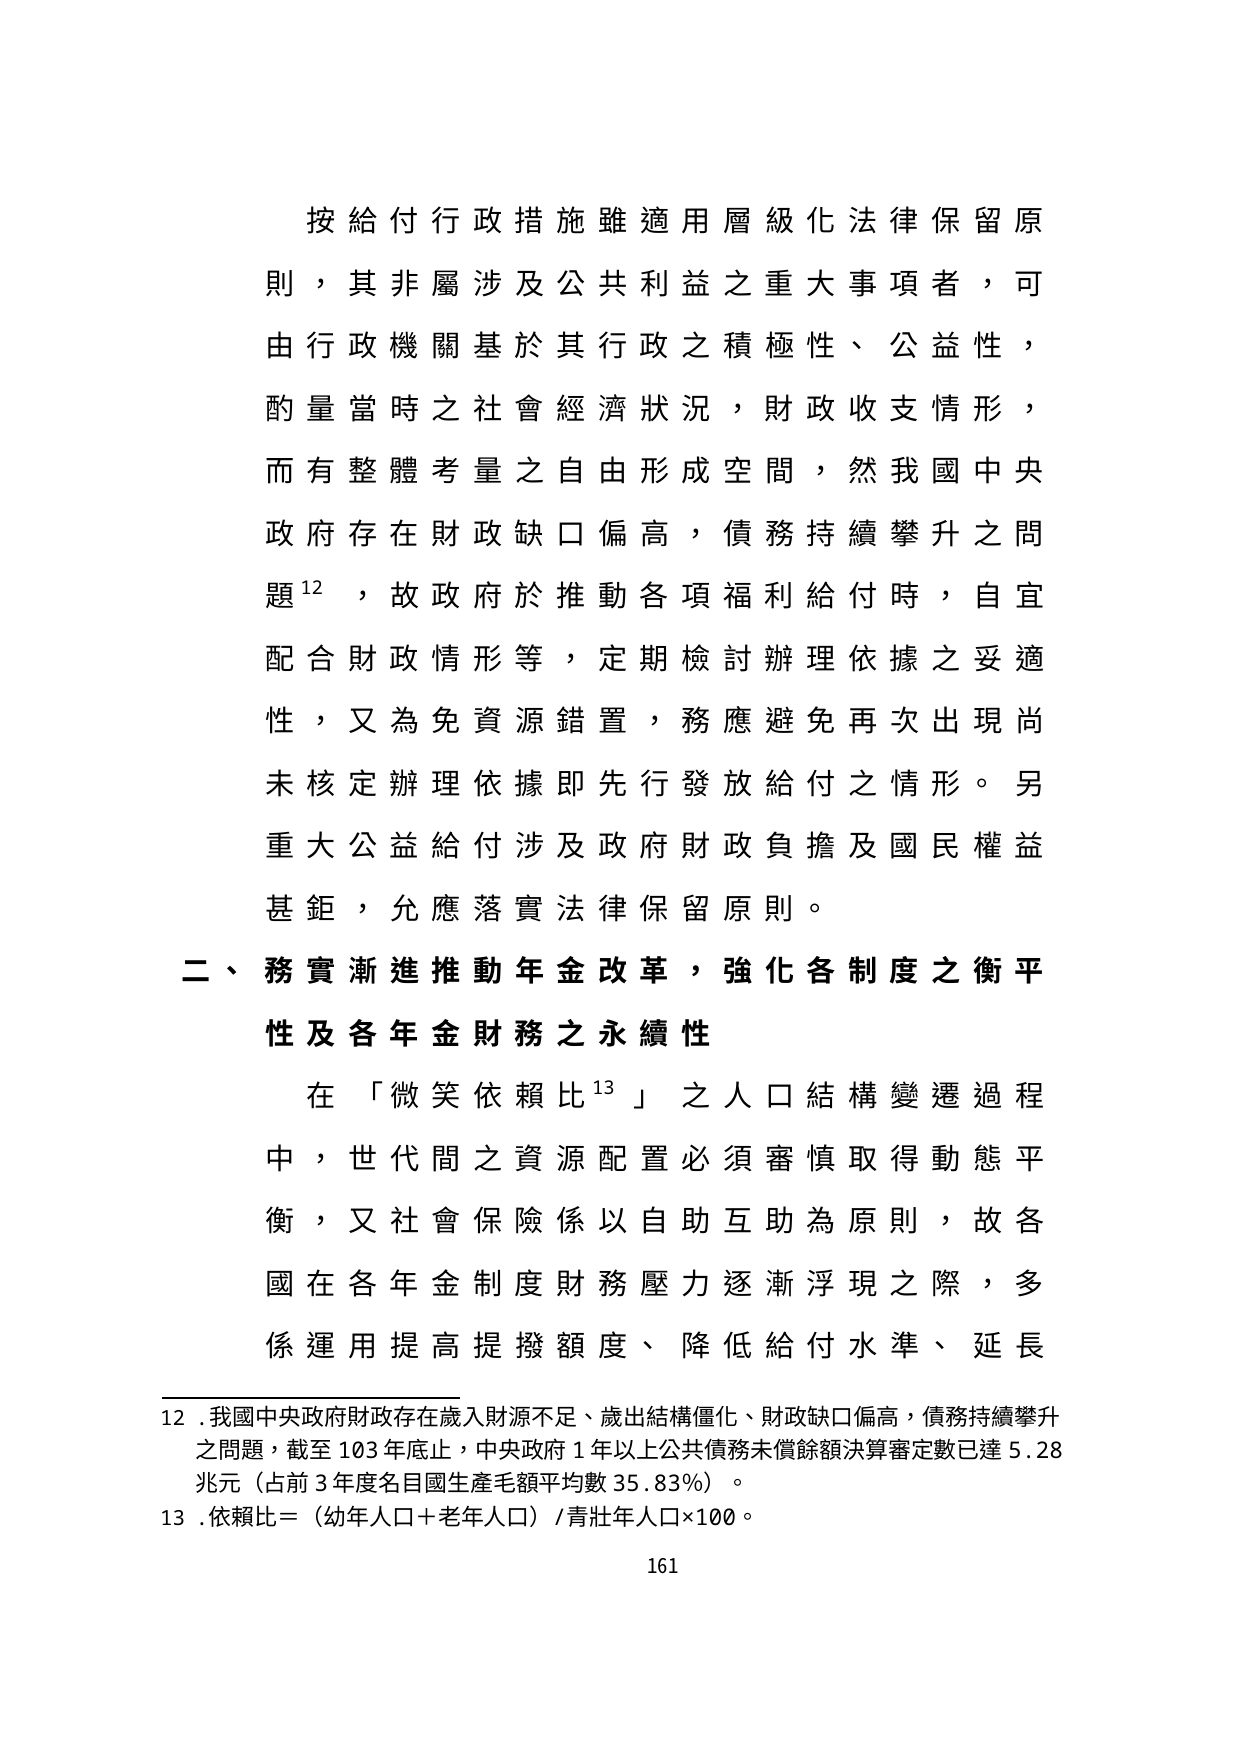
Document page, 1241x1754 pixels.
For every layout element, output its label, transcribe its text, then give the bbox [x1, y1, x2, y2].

text 在「微笑依賴比」之人口結構變遷過程中，世代間之資源配置必須審慎取得動態平衡，又社會保險係以自助互助為原則，故各國在各年金制度財務壓力逐漸浮現之際，多係運用提高提撥額度、降低給付水準、延長 [234, 1052, 1050, 1365]
text 二、務實漸進推動年金改革，強化各制度之衡平性及各年金財務之永續性 [175, 927, 1050, 1052]
text .依賴比＝（幼年人口＋老年人口）/青壯年人口×100。 [160, 1498, 1063, 1532]
text 按給付行政措施雖適用層級化法律保留原則，其非屬涉及公共利益之重大事項者，可由行政機關基於其行政之積極性、公益性，酌量當時之社會經濟狀況，財政收支情形，而有整體考量之自由形成空間，然我國中央政府存在財政缺口偏高，債務持續攀升之問題，故政府於推動各項福利給付時，自宜配合財政情形等，定期檢討辦理依據之妥適性，又為免資源錯置，務應避免再次出現尚未核定辦理依據即先行發放給付之情形。另重大公益給付涉及政府財政負擔及國民權益甚鉅，允應落實法律保留原則。 [234, 177, 1050, 927]
text .我國中央政府財政存在歲入財源不足、歲出結構僵化、財政缺口偏高，債務持續攀升之問題，截至103年底止，中央政府1年以上公共債務未償餘額決算審定數已達5.28兆元（占前3年度名目國生產毛額平均數35.83％）。 [160, 1398, 1063, 1498]
